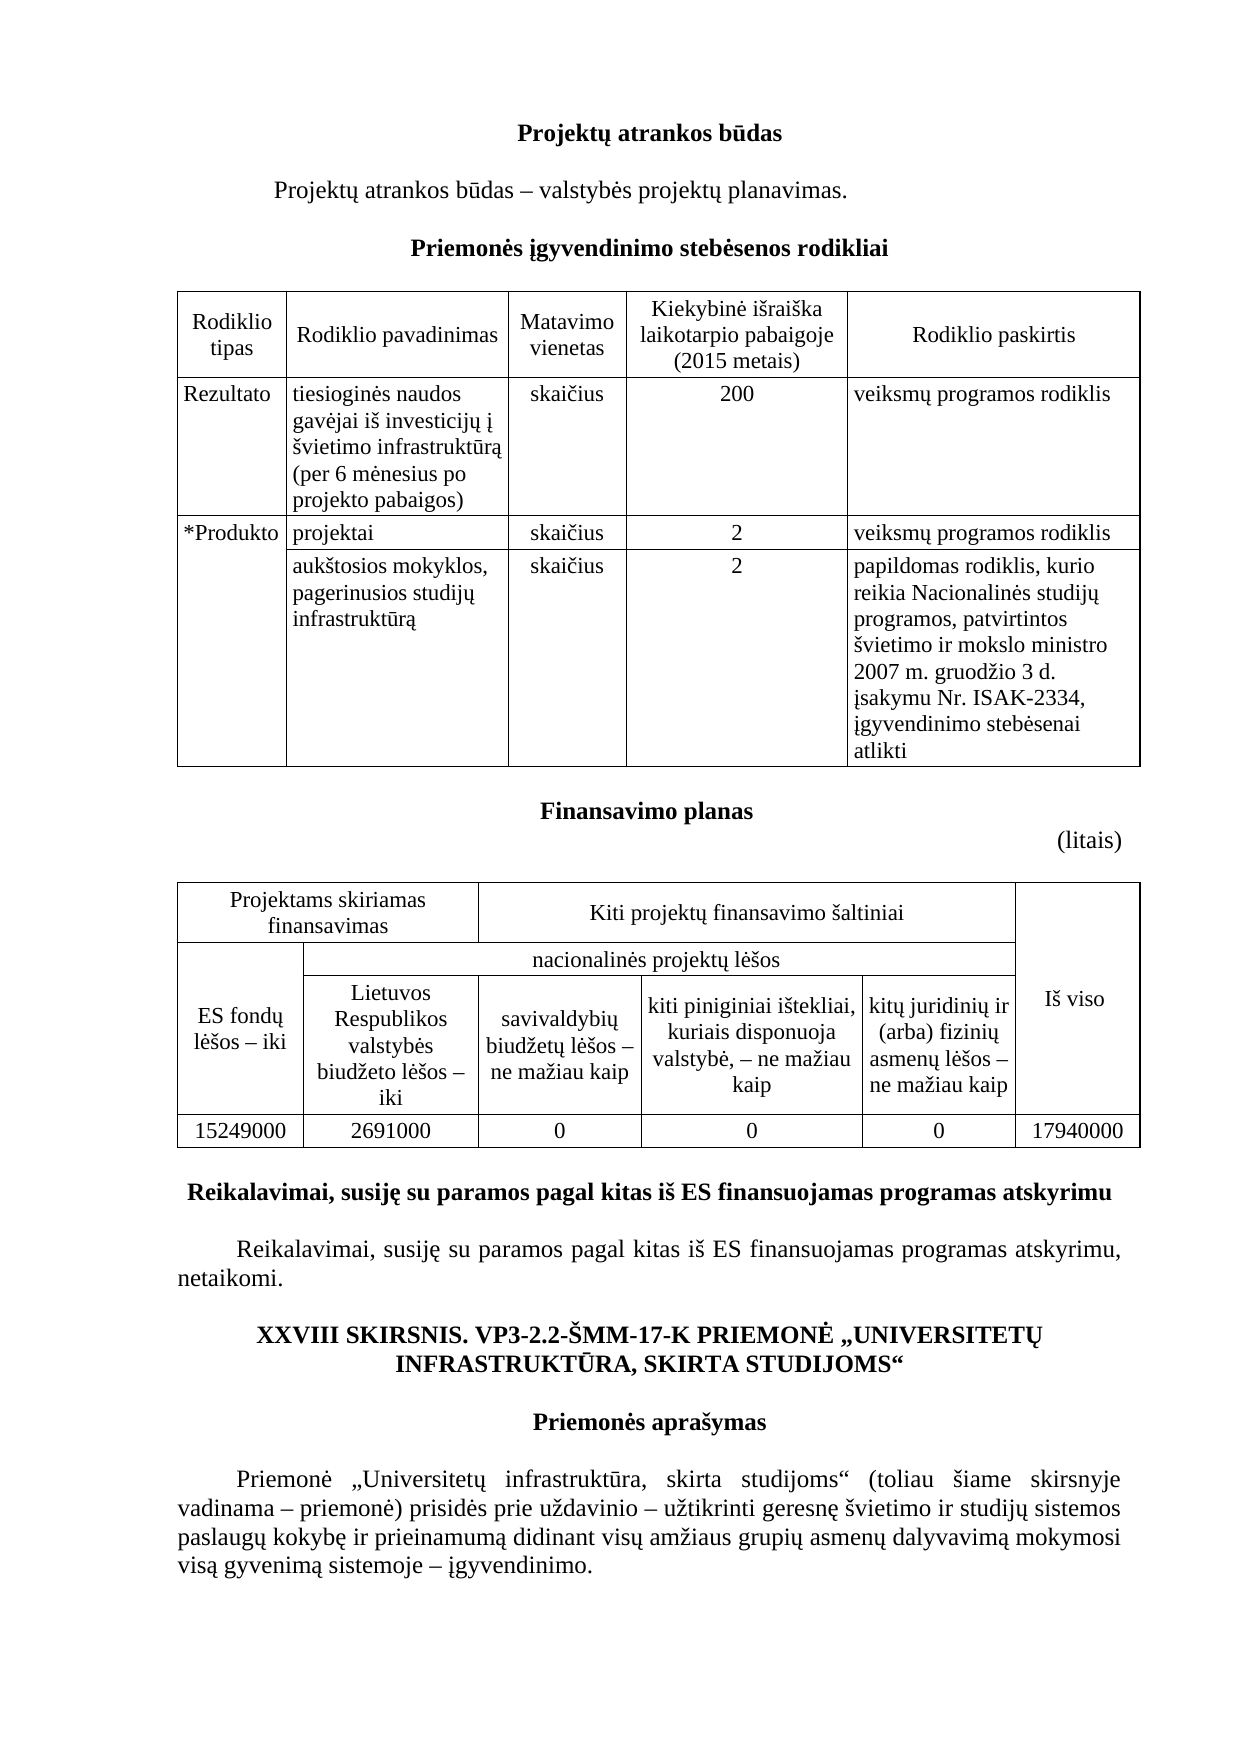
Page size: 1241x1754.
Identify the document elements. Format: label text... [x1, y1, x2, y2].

table_cell *Produkto [178, 516, 286, 766]
table_header Kiti projektų finansavimo šaltiniai [479, 883, 1015, 942]
table_cell projektai [287, 516, 508, 548]
table_cell 0 [479, 1115, 641, 1147]
text Finansavimo planas [177, 796, 1122, 825]
table_cell papildomas rodiklis, kurio reikia Nacionalinės studijų programos, patvirtintos švietimo ir mokslo ministro 2007 m. gruodžio 3 d. įsakymu Nr. ISAK-2334, įgyvendinimo stebėsenai atlikti [848, 550, 1139, 766]
table_cell skaičius [509, 378, 626, 515]
table_cell tiesioginės naudos gavėjai iš investicijų į švietimo infrastruktūrą (per 6 mėnesius po projekto pabaigos) [287, 378, 508, 515]
text (litais) [177, 825, 1122, 853]
table_header Projektams skiriamas finansavimas [178, 883, 478, 942]
text Priemonė „Universitetų infrastruktūra, skirta studijoms“ (toliau šiame skirsnyje vadinama – priemonė) prisidės prie uždavinio – užtikrinti geresnę švietimo ir studijų sistemos paslaugų kokybę ir prieinamumą didinant visų amžiaus grupių asmenų dalyvavimą mokymosi visą gyvenimą sistemoje – įgyvendinimo. [177, 1464, 1122, 1579]
table_cell skaičius [509, 516, 626, 548]
table_cell 2691000 [304, 1115, 478, 1147]
table_cell 2 [627, 550, 847, 766]
table_header Rodiklio tipas [178, 292, 286, 377]
text XXVIII SKIRSNIS. VP3-2.2-ŠMM-17-K PRIEMONĖ „UNIVERSITETŲ INFRASTRUKTŪRA, SKIRTA STUDIJOMS“ [177, 1320, 1122, 1378]
table_cell Rezultato [178, 378, 286, 515]
table_header Matavimo vienetas [509, 292, 626, 377]
table_header Rodiklio pavadinimas [287, 292, 508, 377]
table_cell kiti piniginiai ištekliai, kuriais disponuoja valstybė, – ne mažiau kaip [642, 976, 862, 1114]
table_cell 17940000 [1016, 1115, 1139, 1147]
table_cell 200 [627, 378, 847, 515]
table_cell kitų juridinių ir (arba) fizinių asmenų lėšos – ne mažiau kaip [863, 976, 1015, 1114]
table_cell nacionalinės projektų lėšos [304, 943, 1015, 975]
table_header Rodiklio paskirtis [848, 292, 1139, 377]
text Reikalavimai, susiję su paramos pagal kitas iš ES finansuojamas programas atskyrimu [177, 1177, 1122, 1205]
table_cell 15249000 [178, 1115, 303, 1147]
table_cell 0 [642, 1115, 862, 1147]
table_cell 0 [863, 1115, 1015, 1147]
table_cell 2 [627, 516, 847, 548]
table_cell Lietuvos Respublikos valstybės biudžeto lėšos – iki [304, 976, 478, 1114]
table_header Iš viso [1016, 883, 1139, 1114]
text Priemonės įgyvendinimo stebėsenos rodikliai [177, 233, 1122, 262]
text Projektų atrankos būdas [177, 118, 1122, 147]
table_cell skaičius [509, 550, 626, 766]
table_header Kiekybinė išraiška laikotarpio pabaigoje (2015 metais) [627, 292, 847, 377]
table_cell savivaldybių biudžetų lėšos – ne mažiau kaip [479, 976, 641, 1114]
table_cell veiksmų programos rodiklis [848, 378, 1139, 515]
table_cell aukštosios mokyklos, pagerinusios studijų infrastruktūrą [287, 550, 508, 766]
table_cell veiksmų programos rodiklis [848, 516, 1139, 548]
table_cell ES fondų lėšos – iki [178, 943, 303, 1114]
text Reikalavimai, susiję su paramos pagal kitas iš ES finansuojamas programas atskyrimu, netaikomi. [177, 1234, 1122, 1292]
text Projektų atrankos būdas – valstybės projektų planavimas. [215, 176, 1122, 204]
text Priemonės aprašymas [177, 1407, 1122, 1435]
